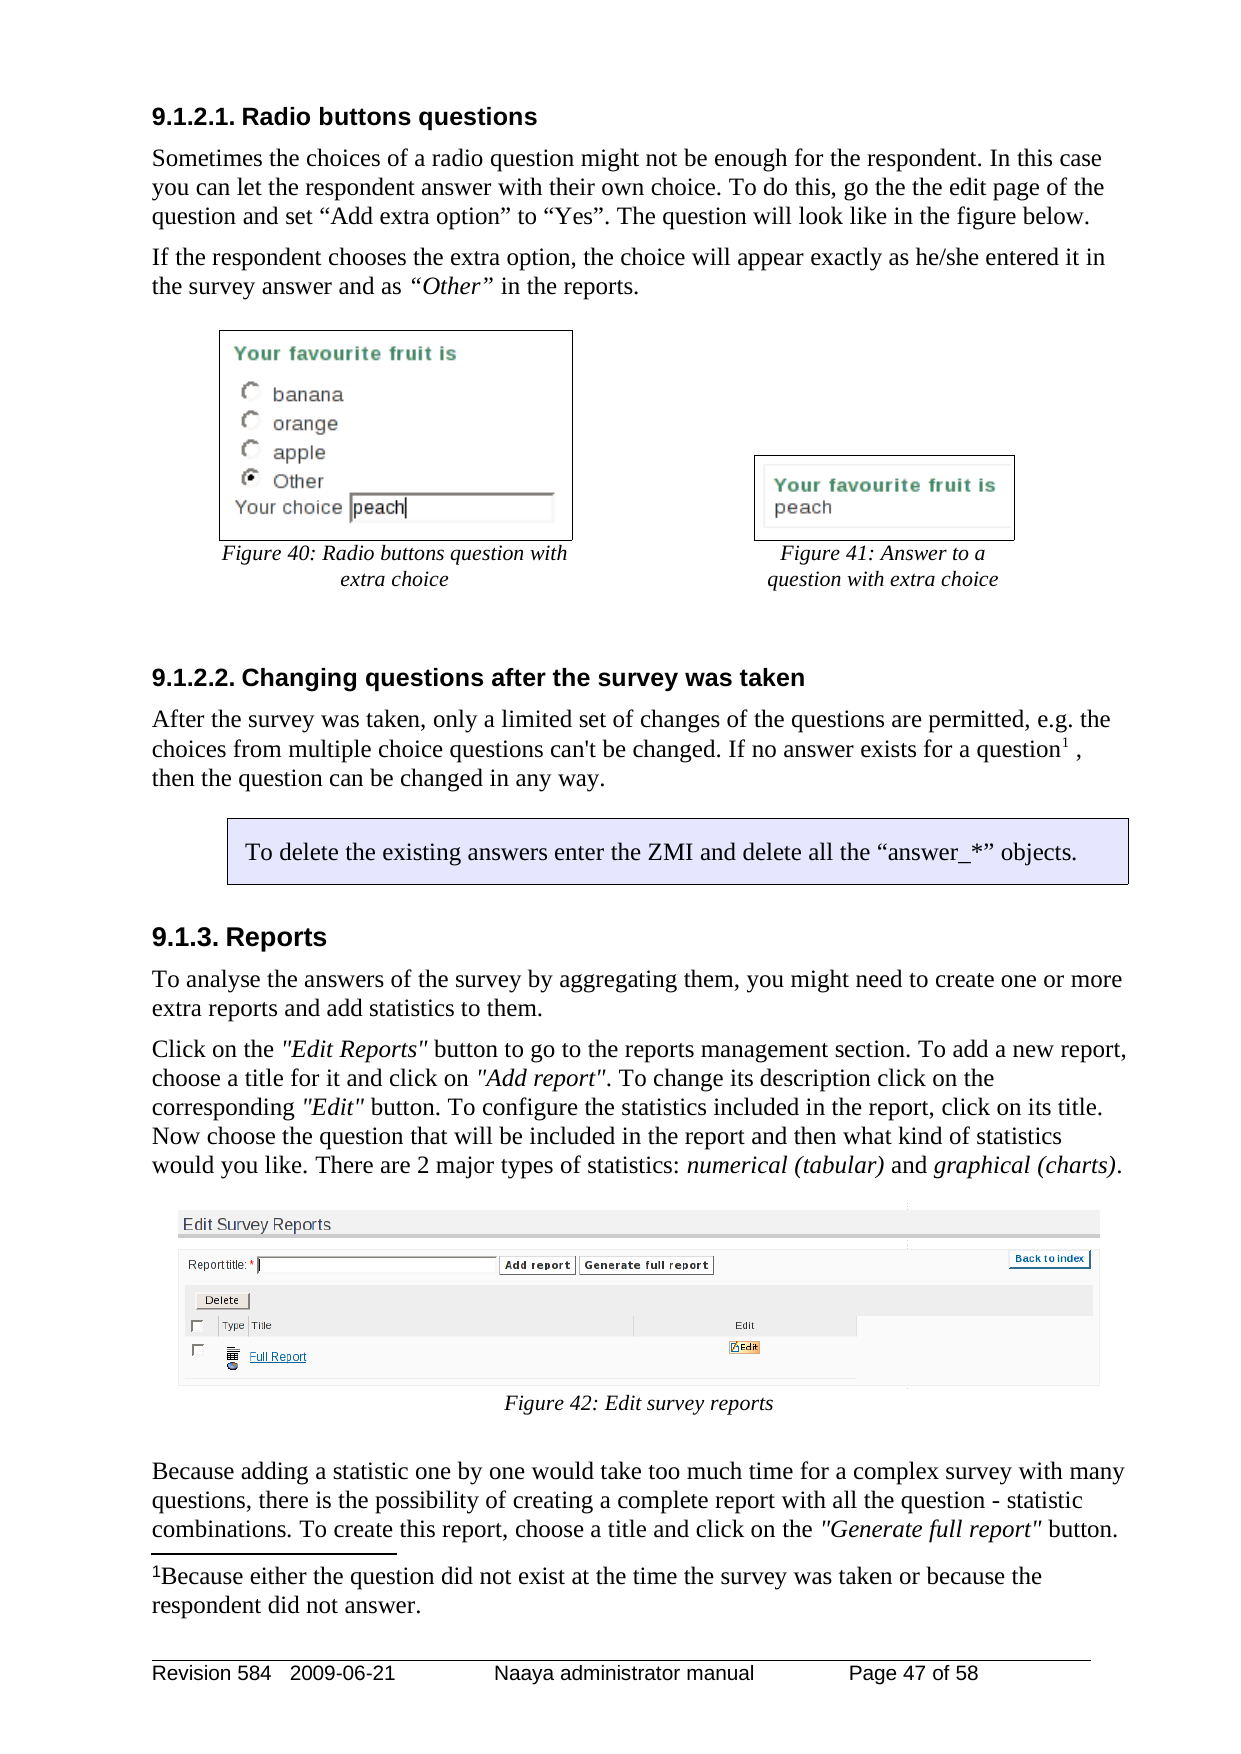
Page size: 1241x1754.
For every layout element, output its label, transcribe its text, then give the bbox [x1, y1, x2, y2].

text To analyse the answers of the survey by aggregating them, you might need to create one or more extra reports and add statistics to them. [152, 964, 1128, 1022]
text To delete the existing answers enter the ZMI and delete all the “answer_*” objects. [228, 819, 1128, 884]
text After the survey was taken, only a limited set of changes of the questions are permitted, e.g. the choices from multiple choice questions can't be changed. If no answer exists for a question , then the question can be changed in any way. [152, 704, 1128, 792]
table_header [152, 312, 640, 597]
picture [222, 333, 569, 537]
subtitle Changing questions after the survey was taken [152, 663, 1128, 692]
text Sometimes the choices of a radio question might not be enough for the respondent. In this case you can let the respondent answer with their own choice. To do this, go the the edit page of the question and set “Add extra option” to “Yes”. The question will look like in the figure below. [152, 143, 1128, 230]
text Because adding a statistic one by one would take too much time for a complex survey with many questions, there is the possibility of creating a complete report with all the question - statistic combinations. To create this report, choose a title and click on the "Generate full report" button. [152, 1456, 1128, 1543]
picture [176, 1203, 1104, 1390]
picture [756, 457, 1012, 537]
text Figure 42: Edit survey reports [176, 1390, 1104, 1415]
text Click on the "Edit Reports" button to go to the reports management section. To add a new report, choose a title for it and click on "Add report". To change its description click on the corresponding "Edit" button. To configure the statistics included in the report, click on its title. Now choose the question that will be included in the report and then what kind of statistics would you like. There are 2 major types of statistics: numerical (tabular) and graphical (charts). [152, 1034, 1128, 1179]
text Because either the question did not exist at the time the survey was taken or because the respondent did not answer. [152, 1561, 1128, 1619]
subtitle Radio buttons questions [152, 102, 1128, 131]
text If the respondent chooses the extra option, the choice will appear exactly as he/she entered it in the survey answer and as “Other” in the reports. [152, 242, 1128, 300]
subtitle Reports [152, 921, 1128, 952]
table_header [640, 312, 1128, 597]
